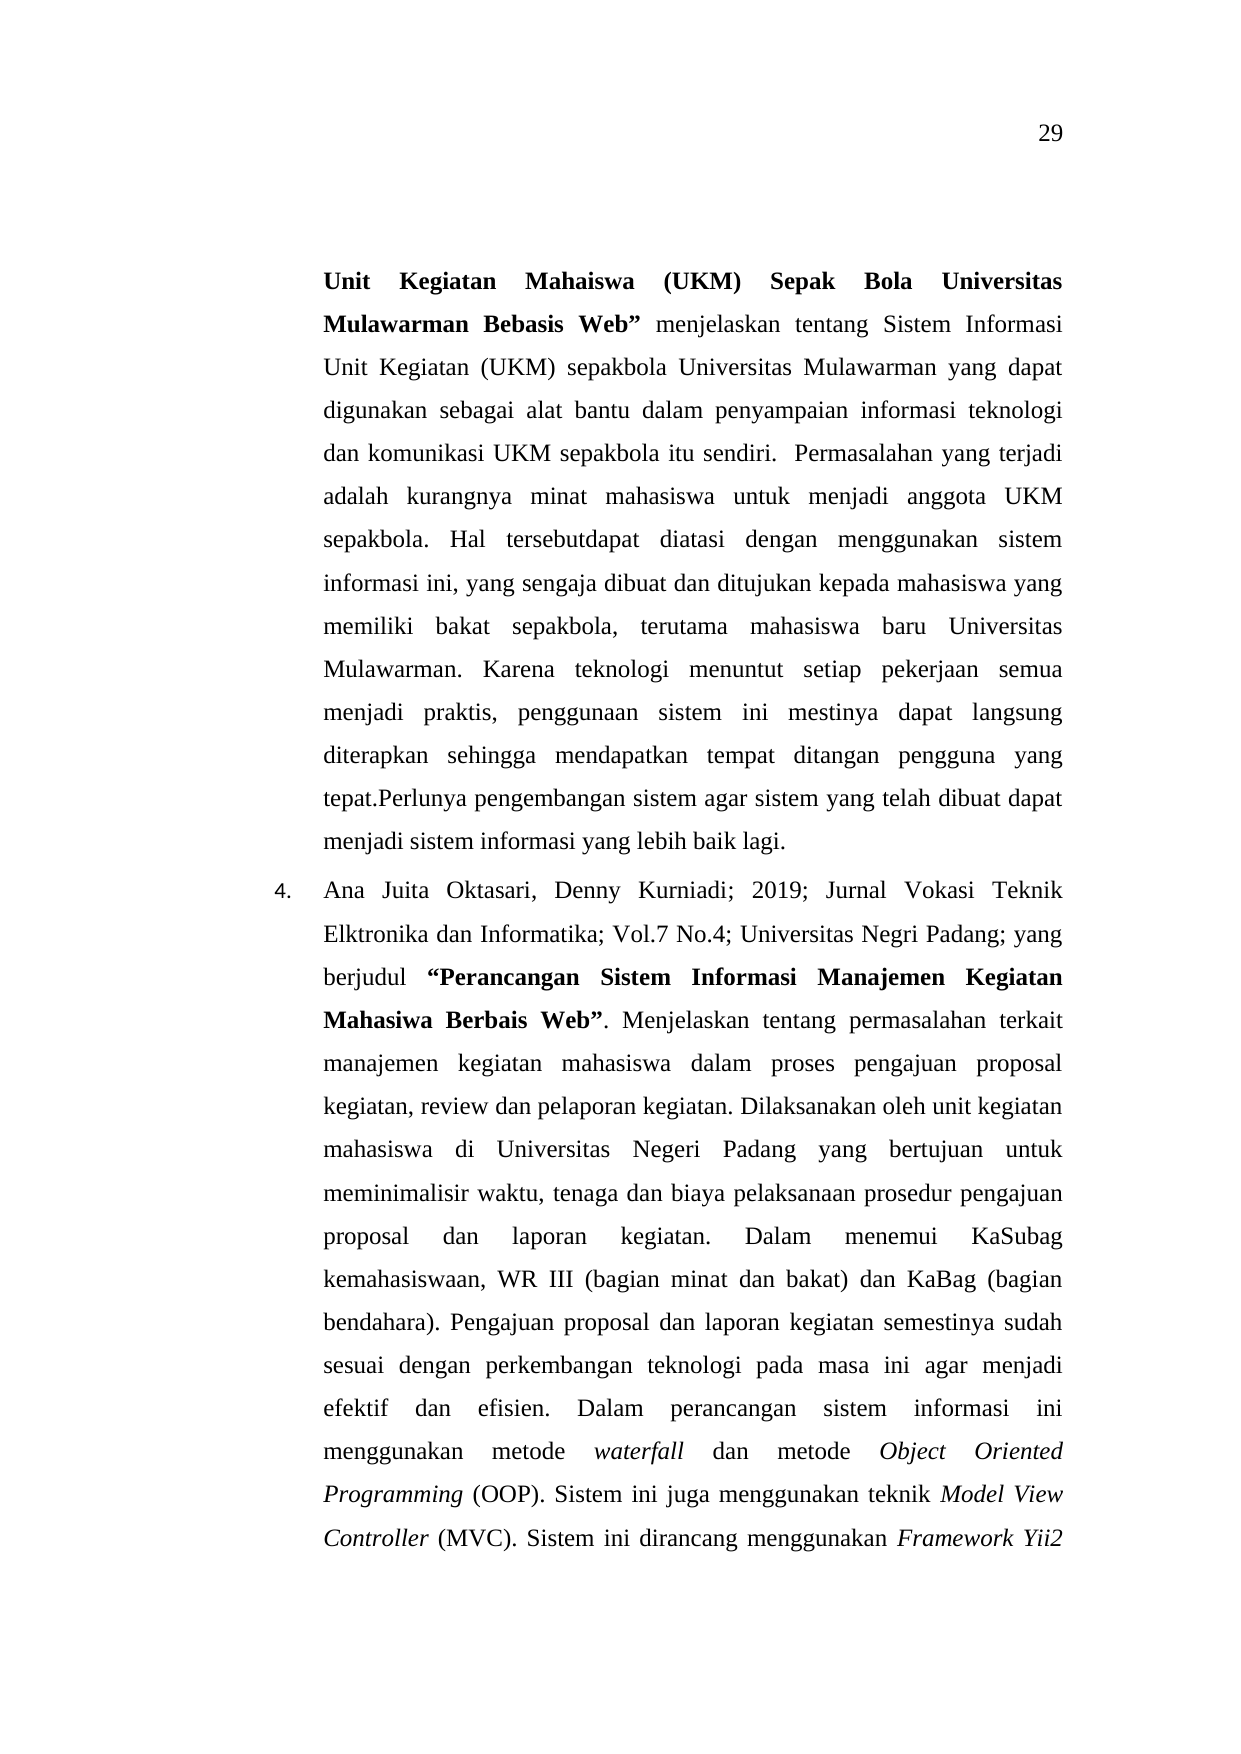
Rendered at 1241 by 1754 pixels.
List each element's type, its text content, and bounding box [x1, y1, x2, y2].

list Ana Juita Oktasari, Denny Kurniadi; 2019; Jurnal Vokasi Teknik Elktronika dan Informatika; Vol.7 No.4; Universitas Negri Padang; yang berjudul “Perancangan Sistem Informasi Manajemen Kegiatan Mahasiwa Berbais Web”. Menjelaskan tentang permasalahan terkait manajemen kegiatan mahasiswa dalam proses pengajuan proposal kegiatan, review dan pelaporan kegiatan. Dilaksanakan oleh unit kegiatan mahasiswa di Universitas Negeri Padang yang bertujuan untuk meminimalisir waktu, tenaga dan biaya pelaksanaan prosedur pengajuan proposal dan laporan kegiatan. Dalam menemui KaSubag kemahasiswaan, WR III (bagian minat dan bakat) dan KaBag (bagian bendahara). Pengajuan proposal dan laporan kegiatan semestinya sudah sesuai dengan perkembangan teknologi pada masa ini agar menjadi efektif dan efisien. Dalam perancangan sistem informasi ini menggunakan metode waterfall dan metode Object Oriented Programming (OOP). Sistem ini juga menggunakan teknik Model View Controller (MVC). Sistem ini dirancang menggunakan Framework Yii2 [274, 875, 1063, 1551]
list Unit Kegiatan Mahaiswa (UKM) Sepak Bola Universitas Mulawarman Bebasis Web” menjelaskan tentang Sistem Informasi Unit Kegiatan (UKM) sepakbola Universitas Mulawarman yang dapat digunakan sebagai alat bantu dalam penyampaian informasi teknologi dan komunikasi UKM sepakbola itu sendiri. Permasalahan yang terjadi adalah kurangnya minat mahasiswa untuk menjadi anggota UKM sepakbola. Hal tersebutdapat diatasi dengan menggunakan sistem informasi ini, yang sengaja dibuat dan ditujukan kepada mahasiswa yang memiliki bakat sepakbola, terutama mahasiswa baru Universitas Mulawarman. Karena teknologi menuntut setiap pekerjaan semua menjadi praktis, penggunaan sistem ini mestinya dapat langsung diterapkan sehingga mendapatkan tempat ditangan pengguna yang tepat.Perlunya pengembangan sistem agar sistem yang telah dibuat dapat menjadi sistem informasi yang lebih baik lagi. [274, 266, 1063, 855]
